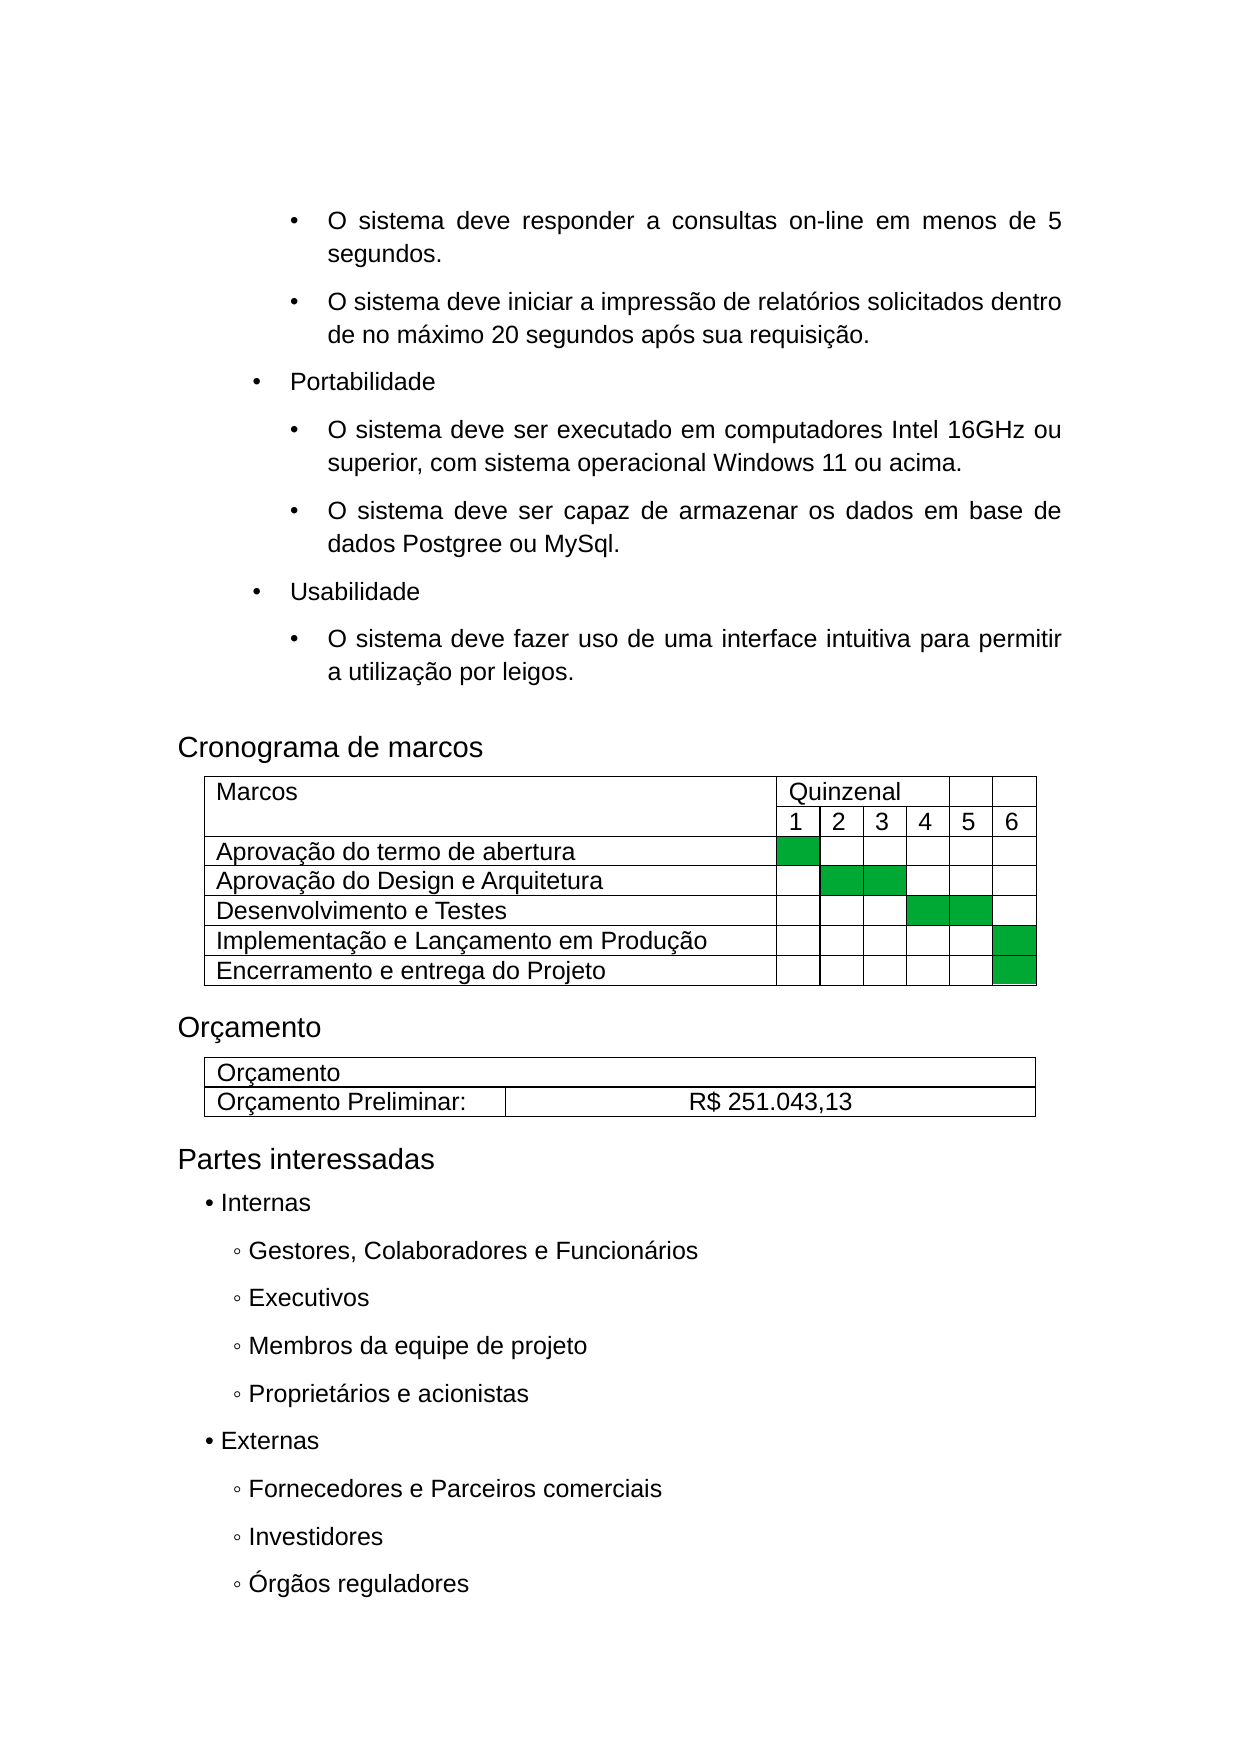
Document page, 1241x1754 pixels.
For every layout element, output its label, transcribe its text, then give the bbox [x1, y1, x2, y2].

table_cell Aprovação do termo de abertura [205, 837, 776, 865]
table_cell [907, 896, 949, 925]
text ◦ Membros da equipe de projeto [177, 1331, 1063, 1360]
table_header [950, 777, 992, 806]
table_cell [821, 896, 863, 925]
list Usabilidade [252, 576, 1063, 605]
text • Externas [177, 1426, 1063, 1455]
table_cell [864, 837, 906, 865]
table_cell 4 [907, 807, 949, 836]
text ◦ Executivos [177, 1283, 1063, 1312]
table_cell [993, 956, 1036, 984]
table_cell [777, 896, 819, 925]
table_cell [993, 866, 1036, 895]
table_cell 6 [993, 807, 1036, 836]
table_cell [777, 926, 819, 955]
text ◦ Órgãos reguladores [177, 1569, 1063, 1598]
table_cell [821, 956, 863, 984]
list O sistema deve ser executado em computadores Intel 16GHz ou superior, com sistema operacional Windows 11 ou acima. [290, 415, 1063, 477]
text ◦ Proprietários e acionistas [177, 1379, 1063, 1407]
table_cell [907, 866, 949, 895]
table_cell [864, 896, 906, 925]
table_cell [864, 926, 906, 955]
table_cell 5 [950, 807, 992, 836]
text ◦ Fornecedores e Parceiros comerciais [177, 1474, 1063, 1503]
table_cell [864, 866, 906, 895]
table_cell [950, 837, 992, 865]
table_cell [907, 926, 949, 955]
table_cell [907, 837, 949, 865]
table_cell [821, 866, 863, 895]
table_cell [993, 837, 1036, 865]
subtitle Orçamento [177, 1011, 1063, 1044]
table_header [993, 777, 1036, 806]
table_cell [821, 837, 863, 865]
table_cell 1 [777, 807, 819, 836]
list O sistema deve fazer uso de uma interface intuitiva para permitir a utilização por leigos. [290, 624, 1063, 686]
table_cell [950, 896, 992, 925]
table_cell 2 [821, 807, 863, 836]
table_cell [950, 956, 992, 984]
list Portabilidade [252, 367, 1063, 396]
list O sistema deve iniciar a impressão de relatórios solicitados dentro de no máximo 20 segundos após sua requisição. [290, 287, 1063, 348]
table_cell [907, 956, 949, 984]
table_cell [821, 926, 863, 955]
subtitle Partes interessadas [177, 1142, 1063, 1176]
table_header Marcos [205, 777, 776, 836]
table_cell R$ 251.043,13 [506, 1088, 1035, 1116]
subtitle Cronograma de marcos [177, 730, 1063, 763]
table_cell 3 [864, 807, 906, 836]
table_cell [950, 926, 992, 955]
table_cell Encerramento e entrega do Projeto [205, 956, 776, 984]
table_cell [777, 837, 819, 865]
table_cell [993, 926, 1036, 955]
list O sistema deve responder a consultas on-line em menos de 5 segundos. [290, 206, 1063, 268]
table_cell [864, 956, 906, 984]
table_cell Aprovação do Design e Arquitetura [205, 866, 776, 895]
list O sistema deve ser capaz de armazenar os dados em base de dados Postgree ou MySql. [290, 496, 1063, 558]
table_cell Orçamento Preliminar: [205, 1088, 505, 1116]
text ◦ Investidores [177, 1521, 1063, 1550]
text • Internas [177, 1188, 1063, 1217]
table_cell Implementação e Lançamento em Produção [205, 926, 776, 955]
table_cell [950, 866, 992, 895]
table_header Quinzenal [777, 777, 949, 806]
text ◦ Gestores, Colaboradores e Funcionários [177, 1236, 1063, 1264]
table_cell [993, 896, 1036, 925]
table_header Orçamento [205, 1058, 1035, 1086]
table_cell [777, 866, 819, 895]
table_cell [777, 956, 819, 984]
table_cell Desenvolvimento e Testes [205, 896, 776, 925]
